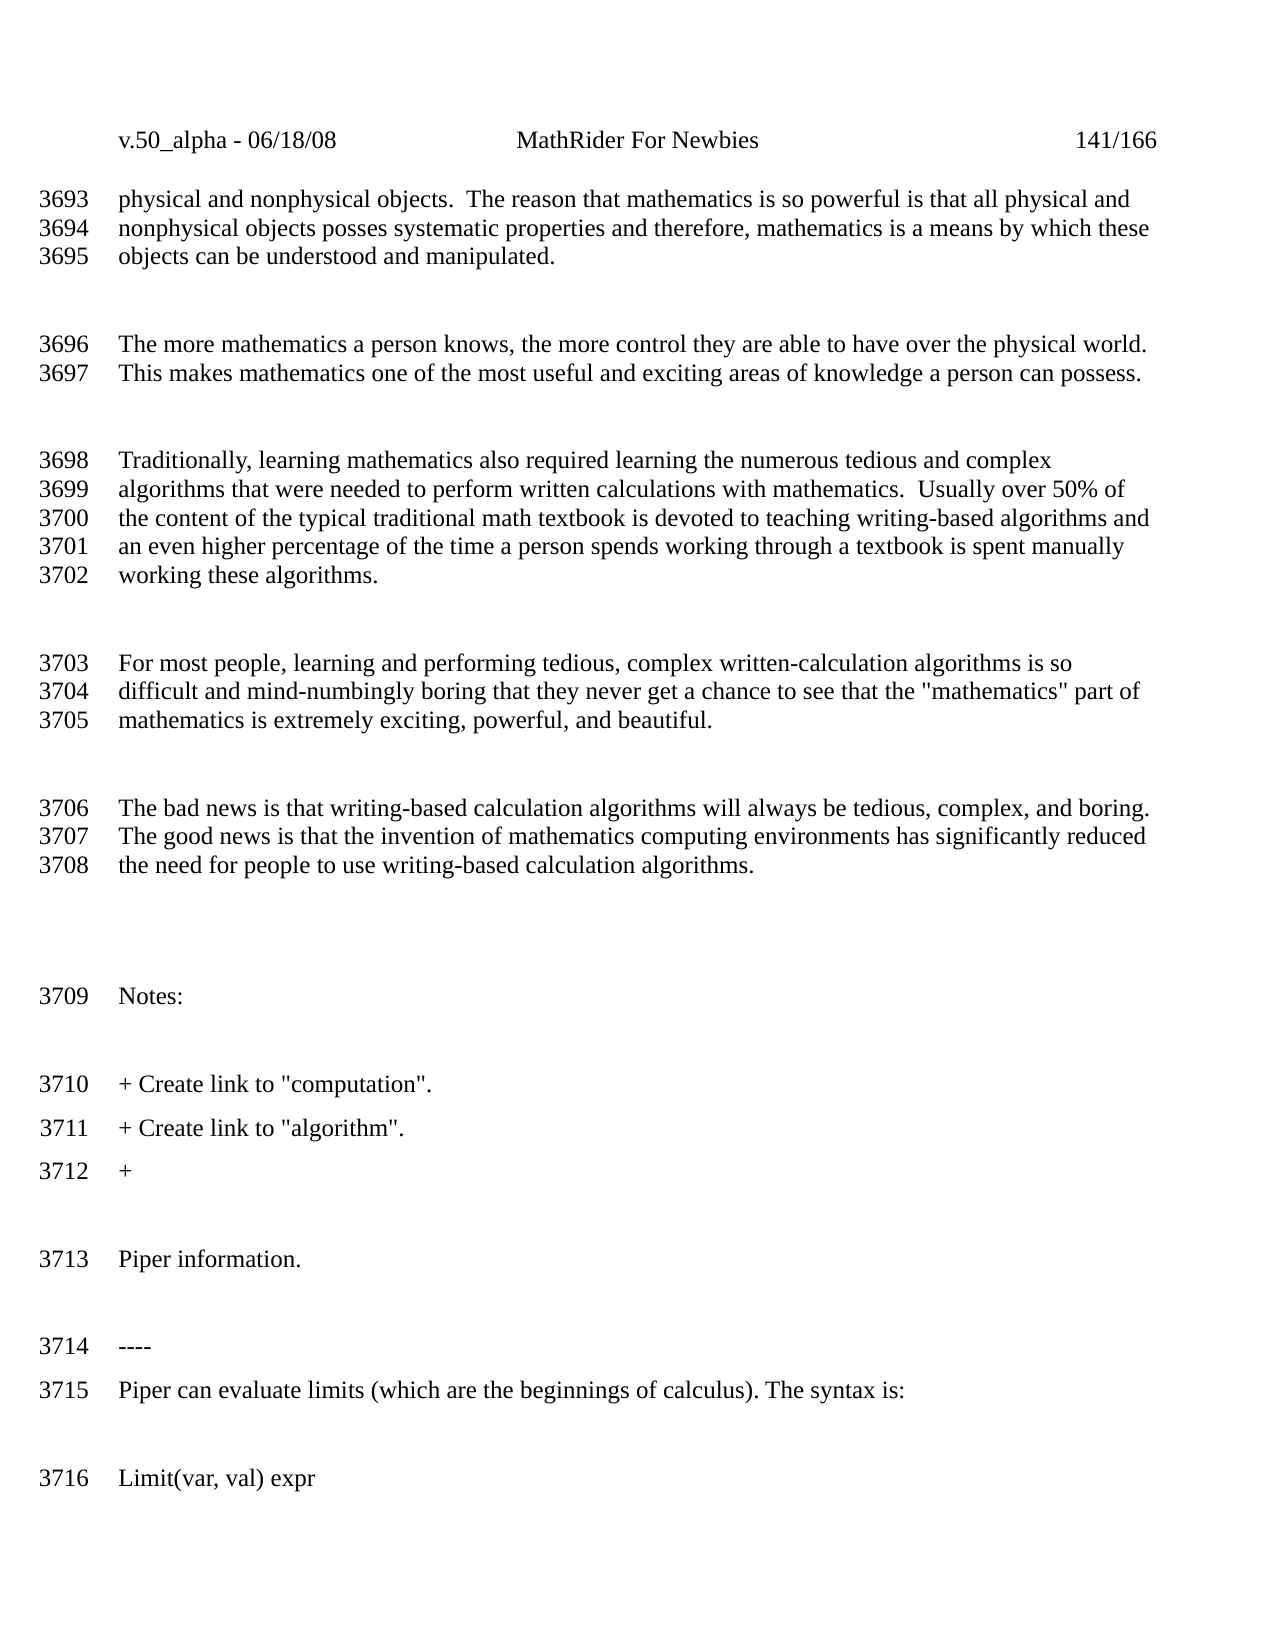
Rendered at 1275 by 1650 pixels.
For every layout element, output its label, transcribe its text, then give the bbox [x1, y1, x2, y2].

text For most people, learning and performing tedious, complex written-calculation algorithms is so difficult and mind-numbingly boring that they never get a chance to see that the "mathematics" part of mathematics is extremely exciting, powerful, and beautiful. [118, 648, 1157, 734]
text Notes: [118, 981, 1157, 1010]
text Piper can evaluate limits (which are the beginnings of calculus). The syntax is: [118, 1375, 1157, 1404]
text + Create link to "computation". [118, 1069, 1157, 1098]
text physical and nonphysical objects. The reason that mathematics is so powerful is that all physical and nonphysical objects posses systematic properties and therefore, mathematics is a means by which these objects can be understood and manipulated. [118, 184, 1157, 270]
text + [118, 1156, 1157, 1185]
text Limit(var, val) expr [118, 1463, 1157, 1491]
text Traditionally, learning mathematics also required learning the numerous tedious and complex algorithms that were needed to perform written calculations with mathematics. Usually over 50% of the content of the typical traditional math textbook is devoted to teaching writing-based algorithms and an even higher percentage of the time a person spends working through a textbook is spent manually working these algorithms. [118, 445, 1157, 589]
text ---- [118, 1331, 1157, 1360]
text + Create link to "algorithm". [118, 1113, 1157, 1141]
text The bad news is that writing-based calculation algorithms will always be tedious, complex, and boring. The good news is that the invention of mathematics computing environments has significantly reduced the need for people to use writing-based calculation algorithms. [118, 793, 1157, 879]
text Piper information. [118, 1244, 1157, 1273]
text The more mathematics a person knows, the more control they are able to have over the physical world. This makes mathematics one of the most useful and exciting areas of knowledge a person can possess. [118, 329, 1157, 386]
